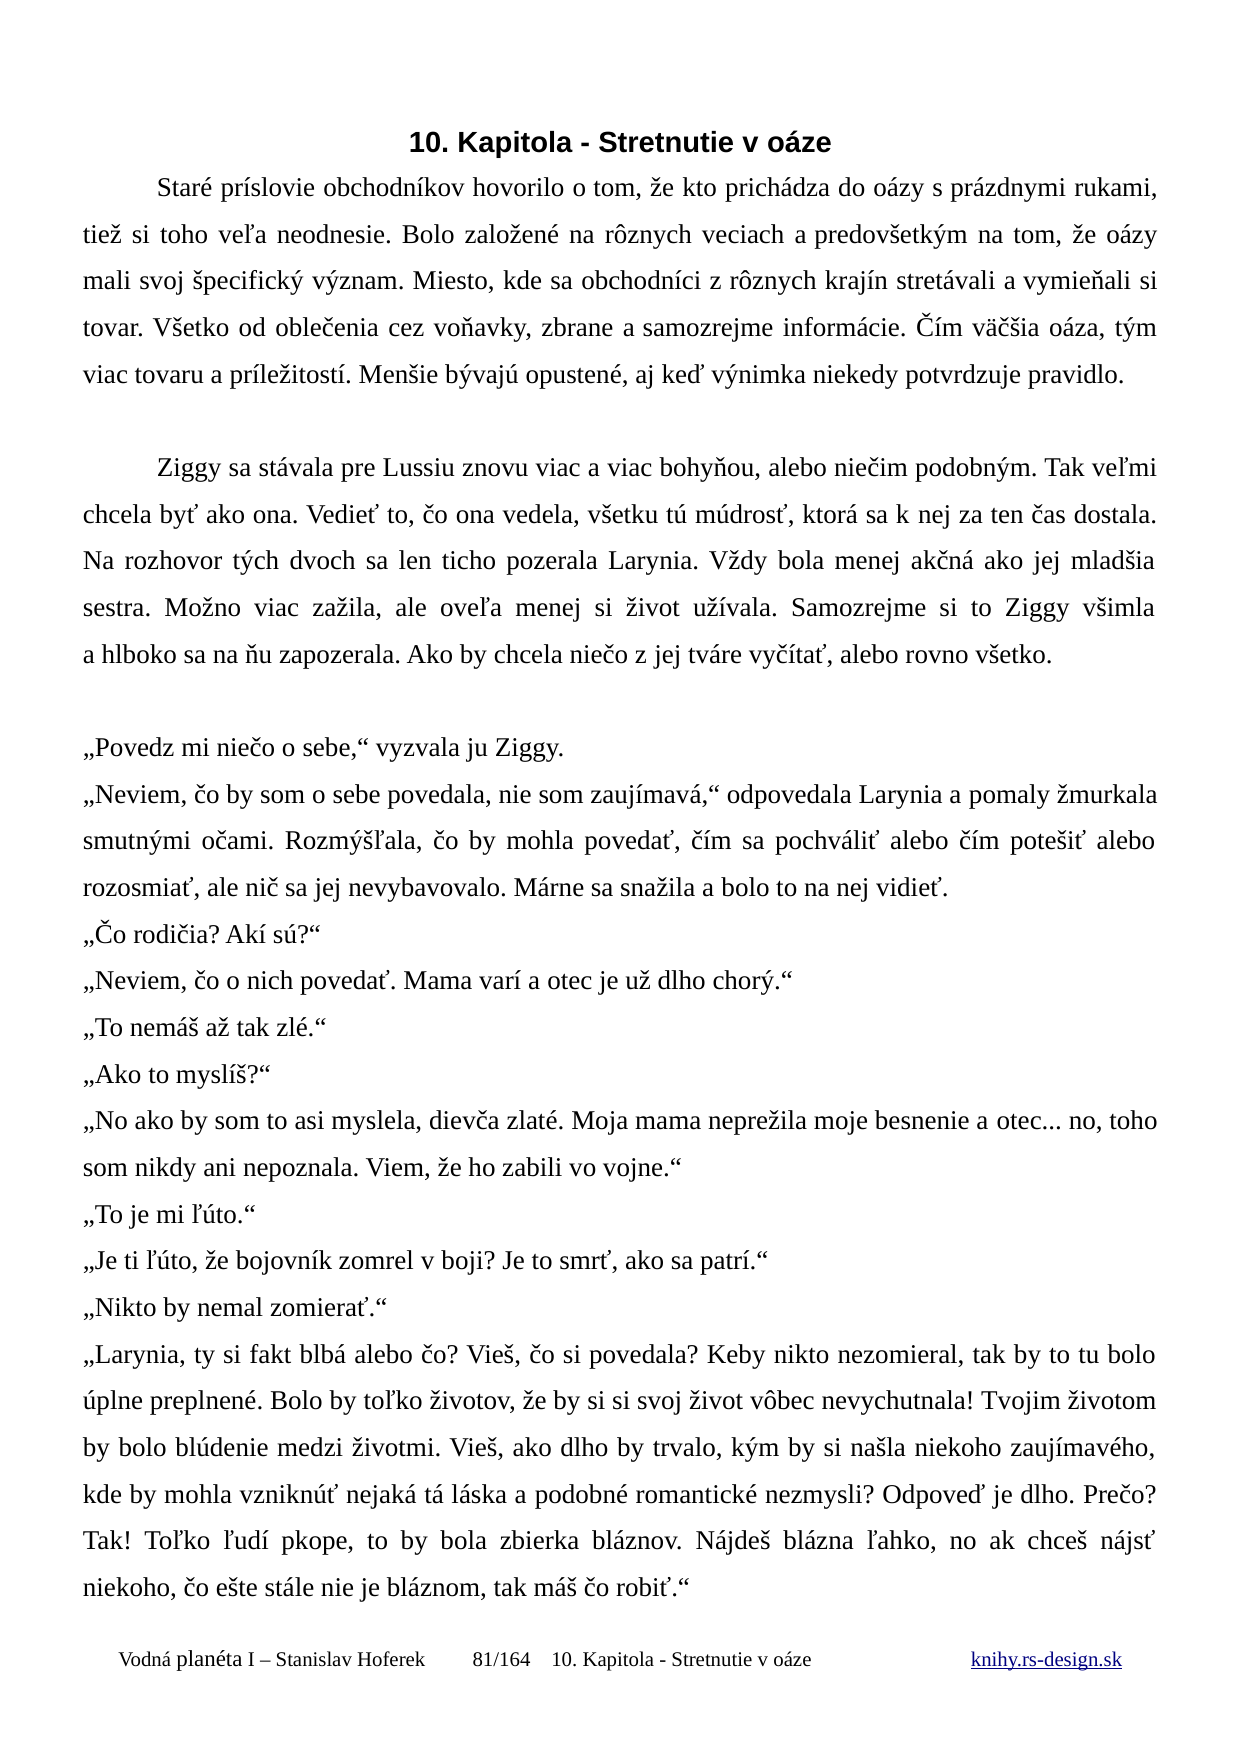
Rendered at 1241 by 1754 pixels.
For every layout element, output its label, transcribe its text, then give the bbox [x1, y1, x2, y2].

text „Čo rodičia? Akí sú?“ [83, 918, 1157, 949]
text „To nemáš až tak zlé.“ [83, 1011, 1157, 1042]
text „To je mi ľúto.“ [83, 1198, 1157, 1229]
subtitle 10. Kapitola - Stretnutie v oáze [83, 125, 1157, 159]
text „Neviem, čo by som o sebe povedala, nie som zaujímavá,“ odpovedala Larynia a pomaly žmurkala smutnými očami. Rozmýšľala, čo by mohla povedať, čím sa pochváliť alebo čím potešiť alebo rozosmiať, ale nič sa jej nevybavovalo. Márne sa snažila a bolo to na nej vidieť. [83, 778, 1157, 902]
text „Povedz mi niečo o sebe,“ vyzvala ju Ziggy. [83, 731, 1157, 762]
text „Larynia, ty si fakt blbá alebo čo? Vieš, čo si povedala? Keby nikto nezomieral, tak by to tu bolo úplne preplnené. Bolo by toľko životov, že by si si svoj život vôbec nevychutnala! Tvojim životom by bolo blúdenie medzi životmi. Vieš, ako dlho by trvalo, kým by si našla niekoho zaujímavého, kde by mohla vzniknúť nejaká tá láska a podobné romantické nezmysli? Odpoveď je dlho. Prečo? Tak! Toľko ľudí pkope, to by bola zbierka bláznov. Nájdeš blázna ľahko, no ak chceš nájsť niekoho, čo ešte stále nie je bláznom, tak máš čo robiť.“ [83, 1338, 1157, 1602]
text Ziggy sa stávala pre Lussiu znovu viac a viac bohyňou, alebo niečim podobným. Tak veľmi chcela byť ako ona. Vedieť to, čo ona vedela, všetku tú múdrosť, ktorá sa k nej za ten čas dostala. Na rozhovor tých dvoch sa len ticho pozerala Larynia. Vždy bola menej akčná ako jej mladšia sestra. Možno viac zažila, ale oveľa menej si život užívala. Samozrejme si to Ziggy všimla a hlboko sa na ňu zapozerala. Ako by chcela niečo z jej tváre vyčítať, alebo rovno všetko. [83, 451, 1157, 669]
text „Nikto by nemal zomierať.“ [83, 1291, 1157, 1322]
text Staré príslovie obchodníkov hovorilo o tom, že kto prichádza do oázy s prázdnymi rukami, tiež si toho veľa neodnesie. Bolo založené na rôznych veciach a predovšetkým na tom, že oázy mali svoj špecifický význam. Miesto, kde sa obchodníci z rôznych krajín stretávali a vymieňali si tovar. Všetko od oblečenia cez voňavky, zbrane a samozrejme informácie. Čím väčšia oáza, tým viac tovaru a príležitostí. Menšie bývajú opustené, aj keď výnimka niekedy potvrdzuje pravidlo. [83, 171, 1157, 389]
text „Je ti ľúto, že bojovník zomrel v boji? Je to smrť, ako sa patrí.“ [83, 1244, 1157, 1276]
text „Ako to myslíš?“ [83, 1058, 1157, 1089]
text „No ako by som to asi myslela, dievča zlaté. Moja mama neprežila moje besnenie a otec... no, toho som nikdy ani nepoznala. Viem, že ho zabili vo vojne.“ [83, 1104, 1157, 1182]
text „Neviem, čo o nich povedať. Mama varí a otec je už dlho chorý.“ [83, 964, 1157, 996]
